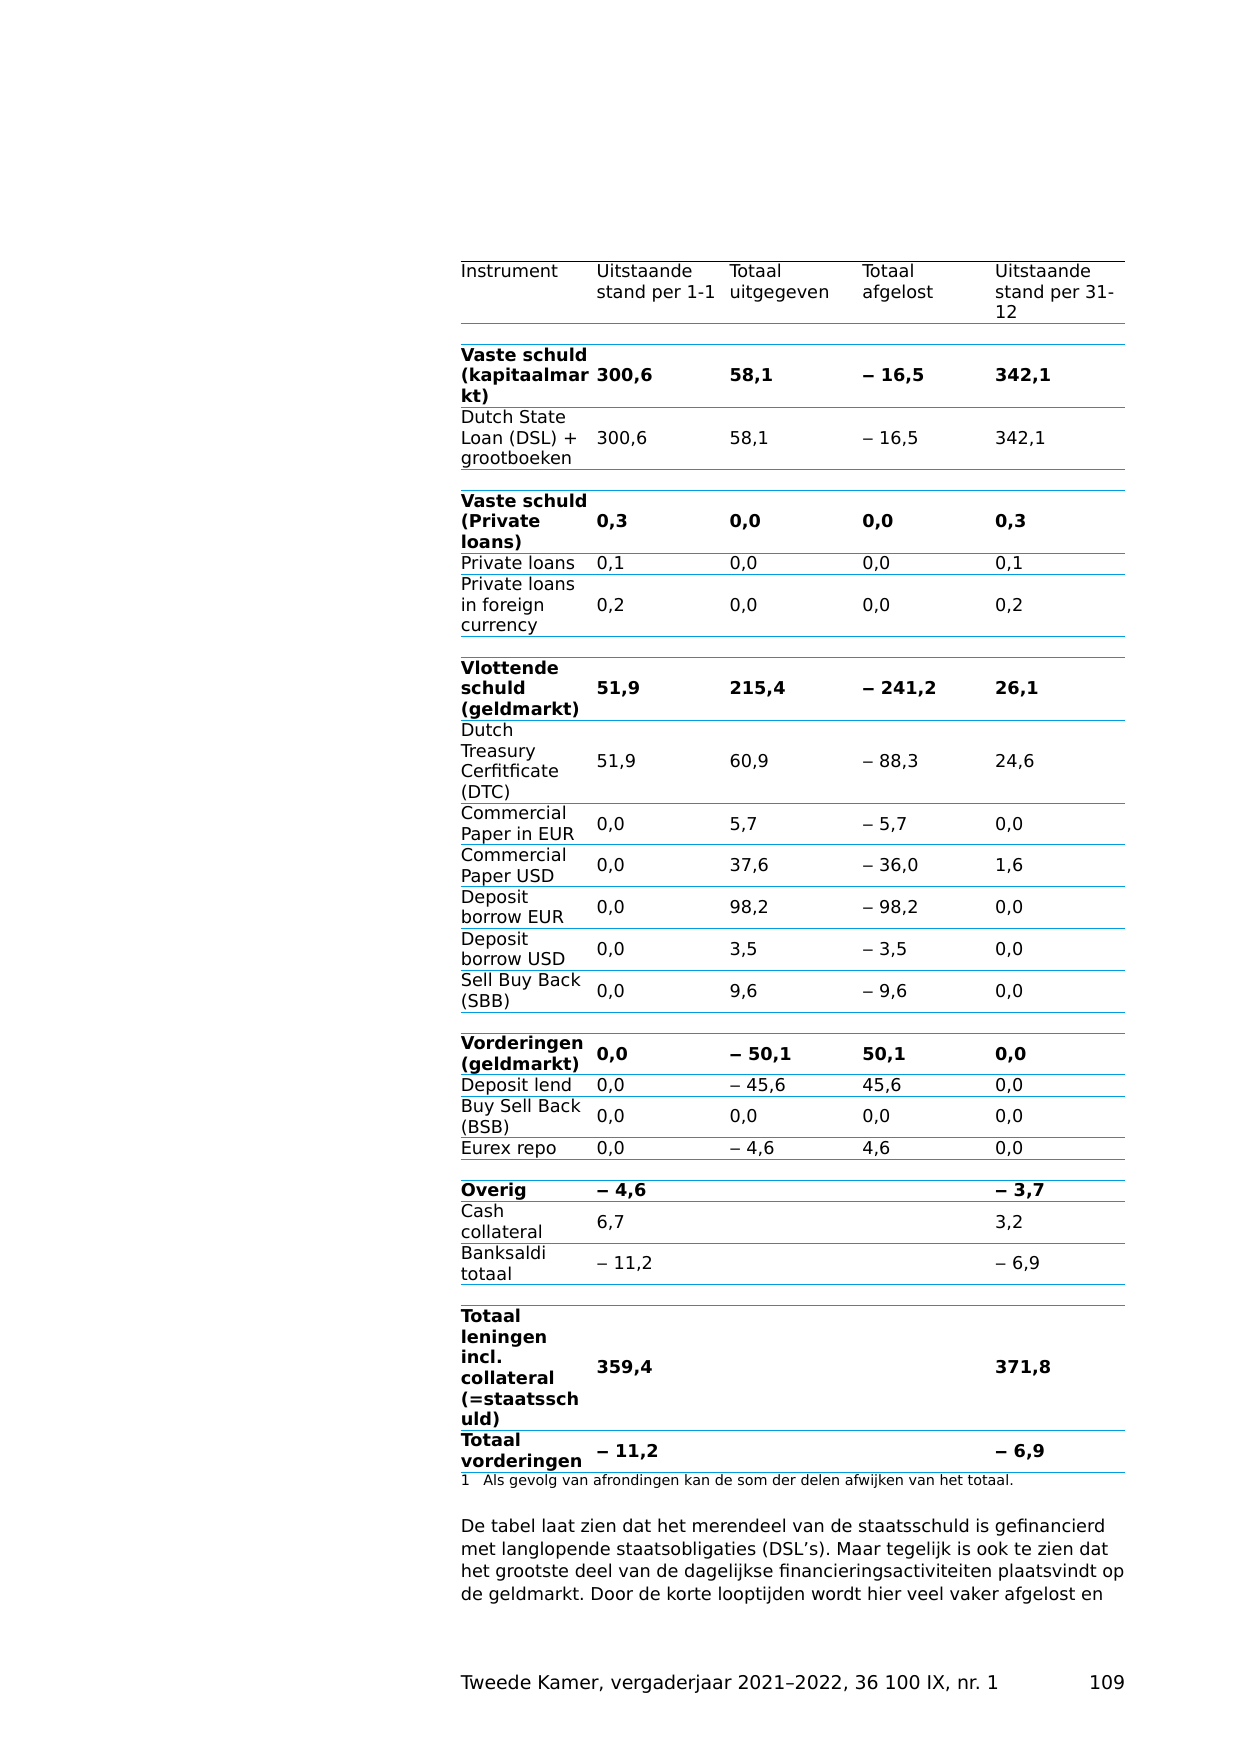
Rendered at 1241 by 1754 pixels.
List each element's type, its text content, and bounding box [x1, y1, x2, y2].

table_cell 300,6 [594, 345, 726, 407]
table_cell Uitstaande stand per 1-1 [594, 262, 726, 323]
table_cell 0,0 [992, 804, 1125, 844]
table_cell [992, 1160, 1125, 1179]
table_cell [594, 1160, 726, 1179]
table_cell ‒ 98,2 [859, 887, 992, 928]
table_header Tabel 40 Uitstaande standen, leningen en aflossingen per instrument (bedragen x € 1 mld.)1 [461, 213, 1125, 261]
table_cell [726, 1013, 859, 1033]
table_cell [992, 1013, 1125, 1033]
table_cell [992, 1285, 1125, 1305]
table_cell 215,4 [726, 658, 859, 719]
table_cell Vlottende schuld (geldmarkt) [461, 658, 593, 719]
table_cell 0,0 [594, 1138, 726, 1158]
table_cell 0,0 [859, 554, 992, 574]
table_cell 24,6 [992, 721, 1125, 803]
table_cell Deposit borrow EUR [461, 887, 593, 928]
table_cell Buy Sell Back (BSB) [461, 1097, 593, 1137]
table_cell ‒ 11,2 [594, 1431, 726, 1471]
table_cell [461, 324, 593, 344]
table_cell Eurex repo [461, 1138, 593, 1158]
table_cell [859, 470, 992, 490]
table_cell ‒ 9,6 [859, 971, 992, 1011]
table_cell Totaal leningen incl. collateral (=staatsschuld) [461, 1306, 593, 1430]
table_cell 51,9 [594, 658, 726, 719]
table_cell 0,0 [859, 491, 992, 552]
table_cell 0,0 [594, 804, 726, 844]
table_cell 0,0 [726, 1097, 859, 1137]
table_cell [461, 1285, 593, 1305]
table_cell 58,1 [726, 345, 859, 407]
table_cell 0,2 [594, 575, 726, 636]
table_cell ‒ 4,6 [726, 1138, 859, 1158]
table_cell [594, 324, 726, 344]
table_cell Dutch State Loan (DSL) + grootboeken [461, 408, 593, 469]
table_cell [859, 1160, 992, 1179]
table_cell ‒ 36,0 [859, 845, 992, 886]
table_cell [726, 324, 859, 344]
table_cell Vorderingen (geldmarkt) [461, 1034, 593, 1074]
table_cell Vaste schuld (kapitaalmarkt) [461, 345, 593, 407]
table_cell [859, 1244, 992, 1284]
table_cell 4,6 [859, 1138, 992, 1158]
table_cell Cash collateral [461, 1202, 593, 1242]
table_cell 5,7 [726, 804, 859, 844]
table_cell [726, 1160, 859, 1179]
table_cell 0,0 [992, 1034, 1125, 1074]
table_cell 371,8 [992, 1306, 1125, 1430]
table_cell Deposit lend [461, 1075, 593, 1096]
table_cell 0,0 [594, 929, 726, 970]
table_cell Uitstaande stand per 31-12 [992, 262, 1125, 323]
table_cell ‒ 3,5 [859, 929, 992, 970]
table_cell [461, 637, 593, 657]
table_cell Commercial Paper in EUR [461, 804, 593, 844]
table_cell ‒ 3,7 [992, 1181, 1125, 1201]
table_cell 37,6 [726, 845, 859, 886]
table_cell Totaal afgelost [859, 262, 992, 323]
table_cell Commercial Paper USD [461, 845, 593, 886]
table_cell 0,0 [594, 1034, 726, 1074]
table_cell 0,0 [992, 929, 1125, 970]
table_cell ‒ 5,7 [859, 804, 992, 844]
table_cell [859, 637, 992, 657]
table_cell ‒ 16,5 [859, 345, 992, 407]
table_cell [461, 1013, 593, 1033]
table_cell 0,0 [594, 971, 726, 1011]
table_cell 3,2 [992, 1202, 1125, 1242]
table_cell 0,2 [992, 575, 1125, 636]
table_cell Totaal vorderingen [461, 1431, 593, 1471]
table_cell 60,9 [726, 721, 859, 803]
table_cell 26,1 [992, 658, 1125, 719]
table_cell 0,3 [992, 491, 1125, 552]
table_cell 0,0 [594, 1075, 726, 1096]
table_cell [726, 1431, 859, 1471]
table_cell 0,0 [726, 575, 859, 636]
table_cell 1,6 [992, 845, 1125, 886]
table_cell 45,6 [859, 1075, 992, 1096]
table_cell 0,1 [992, 554, 1125, 574]
table_cell Private loans in foreign currency [461, 575, 593, 636]
table_cell 0,0 [594, 887, 726, 928]
table_cell Deposit borrow USD [461, 929, 593, 970]
table_cell [859, 1181, 992, 1201]
table_cell 0,0 [859, 575, 992, 636]
table_cell [992, 324, 1125, 344]
table_cell 6,7 [594, 1202, 726, 1242]
table_cell 0,0 [992, 971, 1125, 1011]
table_cell ‒ 4,6 [594, 1181, 726, 1201]
table_cell [594, 1285, 726, 1305]
table_cell 0,0 [992, 1138, 1125, 1158]
table_cell ‒ 11,2 [594, 1244, 726, 1284]
table_cell Sell Buy Back (SBB) [461, 971, 593, 1011]
table_cell 359,4 [594, 1306, 726, 1430]
table_cell [726, 1202, 859, 1242]
table_cell ‒ 6,9 [992, 1244, 1125, 1284]
table_cell [992, 470, 1125, 490]
table_cell 0,0 [992, 1075, 1125, 1096]
table_cell [726, 1306, 859, 1430]
table_cell ‒ 6,9 [992, 1431, 1125, 1471]
table_cell 0,0 [594, 1097, 726, 1137]
table_cell Banksaldi totaal [461, 1244, 593, 1284]
table_cell 0,0 [594, 845, 726, 886]
table_cell [859, 1202, 992, 1242]
table_cell [992, 637, 1125, 657]
table_cell ‒ 88,3 [859, 721, 992, 803]
table_cell Totaal uitgegeven [726, 262, 859, 323]
table_cell 3,5 [726, 929, 859, 970]
table_cell [594, 470, 726, 490]
table_cell [461, 1160, 593, 1179]
table_cell Overig [461, 1181, 593, 1201]
table_cell 0,0 [726, 491, 859, 552]
table_cell ‒ 50,1 [726, 1034, 859, 1074]
table_cell Vaste schuld (Private loans) [461, 491, 593, 552]
table_cell 98,2 [726, 887, 859, 928]
table_cell [726, 1181, 859, 1201]
table_cell [859, 1013, 992, 1033]
table_cell [859, 1285, 992, 1305]
table_cell 342,1 [992, 408, 1125, 469]
table_cell [726, 1244, 859, 1284]
table_cell 0,0 [726, 554, 859, 574]
table_cell 9,6 [726, 971, 859, 1011]
table_cell ‒ 45,6 [726, 1075, 859, 1096]
table_cell Private loans [461, 554, 593, 574]
table_cell Instrument [461, 262, 593, 323]
table_cell [726, 1285, 859, 1305]
table_cell ‒ 16,5 [859, 408, 992, 469]
table_cell [594, 637, 726, 657]
table_cell [594, 1013, 726, 1033]
table_cell [726, 637, 859, 657]
list Als gevolg van afrondingen kan de som der delen afwijken van het totaal. [461, 1473, 1125, 1489]
table_cell 58,1 [726, 408, 859, 469]
table_cell 0,0 [992, 887, 1125, 928]
table_cell [461, 470, 593, 490]
table_cell [726, 470, 859, 490]
table_cell 0,0 [992, 1097, 1125, 1137]
table_cell [859, 1431, 992, 1471]
table_cell ‒ 241,2 [859, 658, 992, 719]
table_cell [859, 1306, 992, 1430]
table_cell [859, 324, 992, 344]
table_cell 50,1 [859, 1034, 992, 1074]
table_cell 342,1 [992, 345, 1125, 407]
table_cell 51,9 [594, 721, 726, 803]
table_cell 0,3 [594, 491, 726, 552]
table_cell 0,0 [859, 1097, 992, 1137]
text De tabel laat zien dat het merendeel van de staatsschuld is gefinancierd met langlopende staatsobligaties (DSL’s). Maar tegelijk is ook te zien dat het grootste deel van de dagelijkse financieringsactiviteiten plaatsvindt op de geldmarkt. Door de korte looptijden wordt hier veel vaker afgelost en [461, 1514, 1125, 1605]
table_cell 300,6 [594, 408, 726, 469]
table_cell Dutch Treasury Cerfitficate (DTC) [461, 721, 593, 803]
table_cell 0,1 [594, 554, 726, 574]
